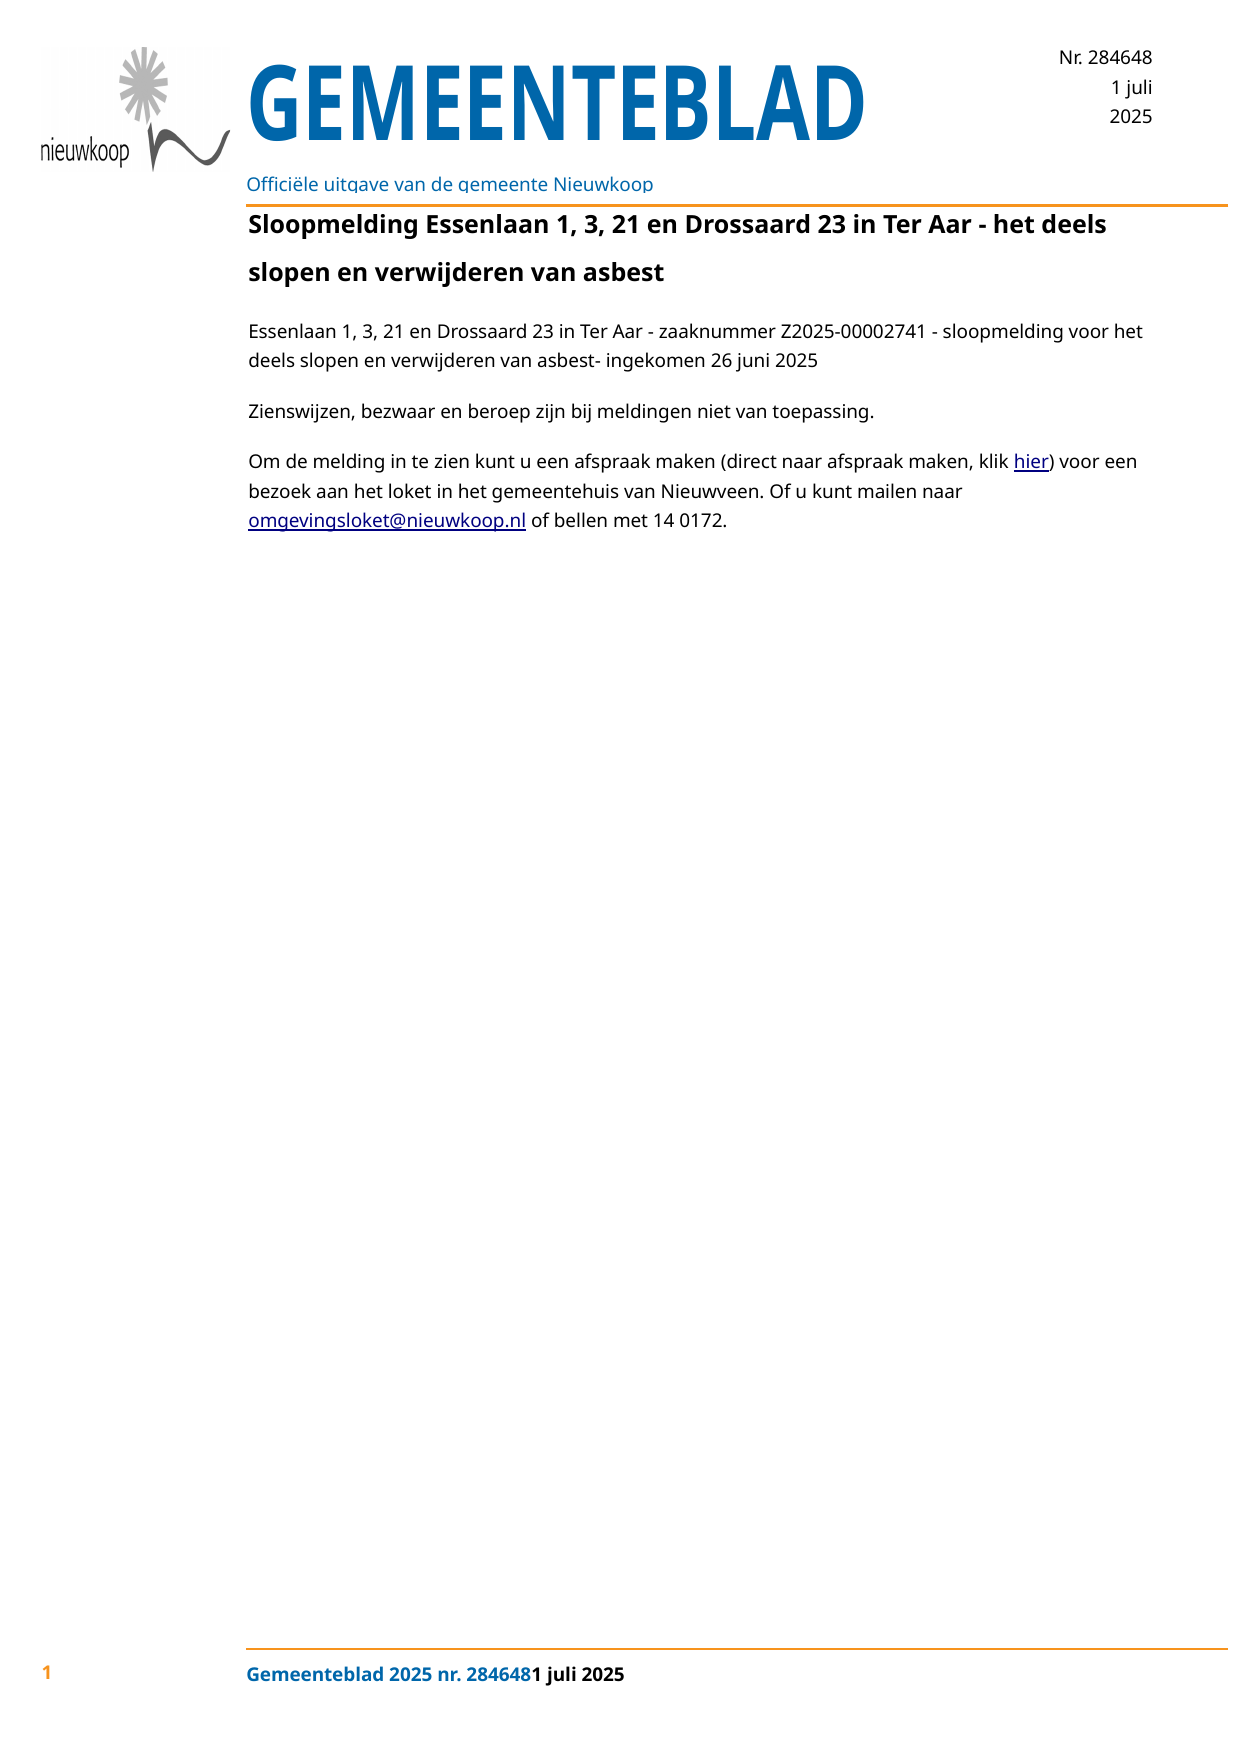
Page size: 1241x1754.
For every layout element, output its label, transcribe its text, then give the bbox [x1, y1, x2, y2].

text Essenlaan 1, 3, 21 en Drossaard 23 in Ter Aar - zaaknummer Z2025-00002741 - sloopmelding voor het deels slopen en verwijderen van asbest- ingekomen 26 juni 2025 [248, 318, 1152, 373]
text Om de melding in te zien kunt u een afspraak maken (direct naar afspraak maken, klik hier) voor een bezoek aan het loket in het gemeentehuis van Nieuwveen. Of u kunt mailen naar omgevingsloket@nieuwkoop.nl of bellen met 14 0172. [248, 448, 1152, 533]
text Sloopmelding Essenlaan 1, 3, 21 en Drossaard 23 in Ter Aar - het deels slopen en verwijderen van asbest [248, 207, 1152, 288]
picture [41, 47, 231, 172]
text Zienswijzen, bezwaar en beroep zijn bij meldingen niet van toepassing. [248, 398, 1152, 424]
